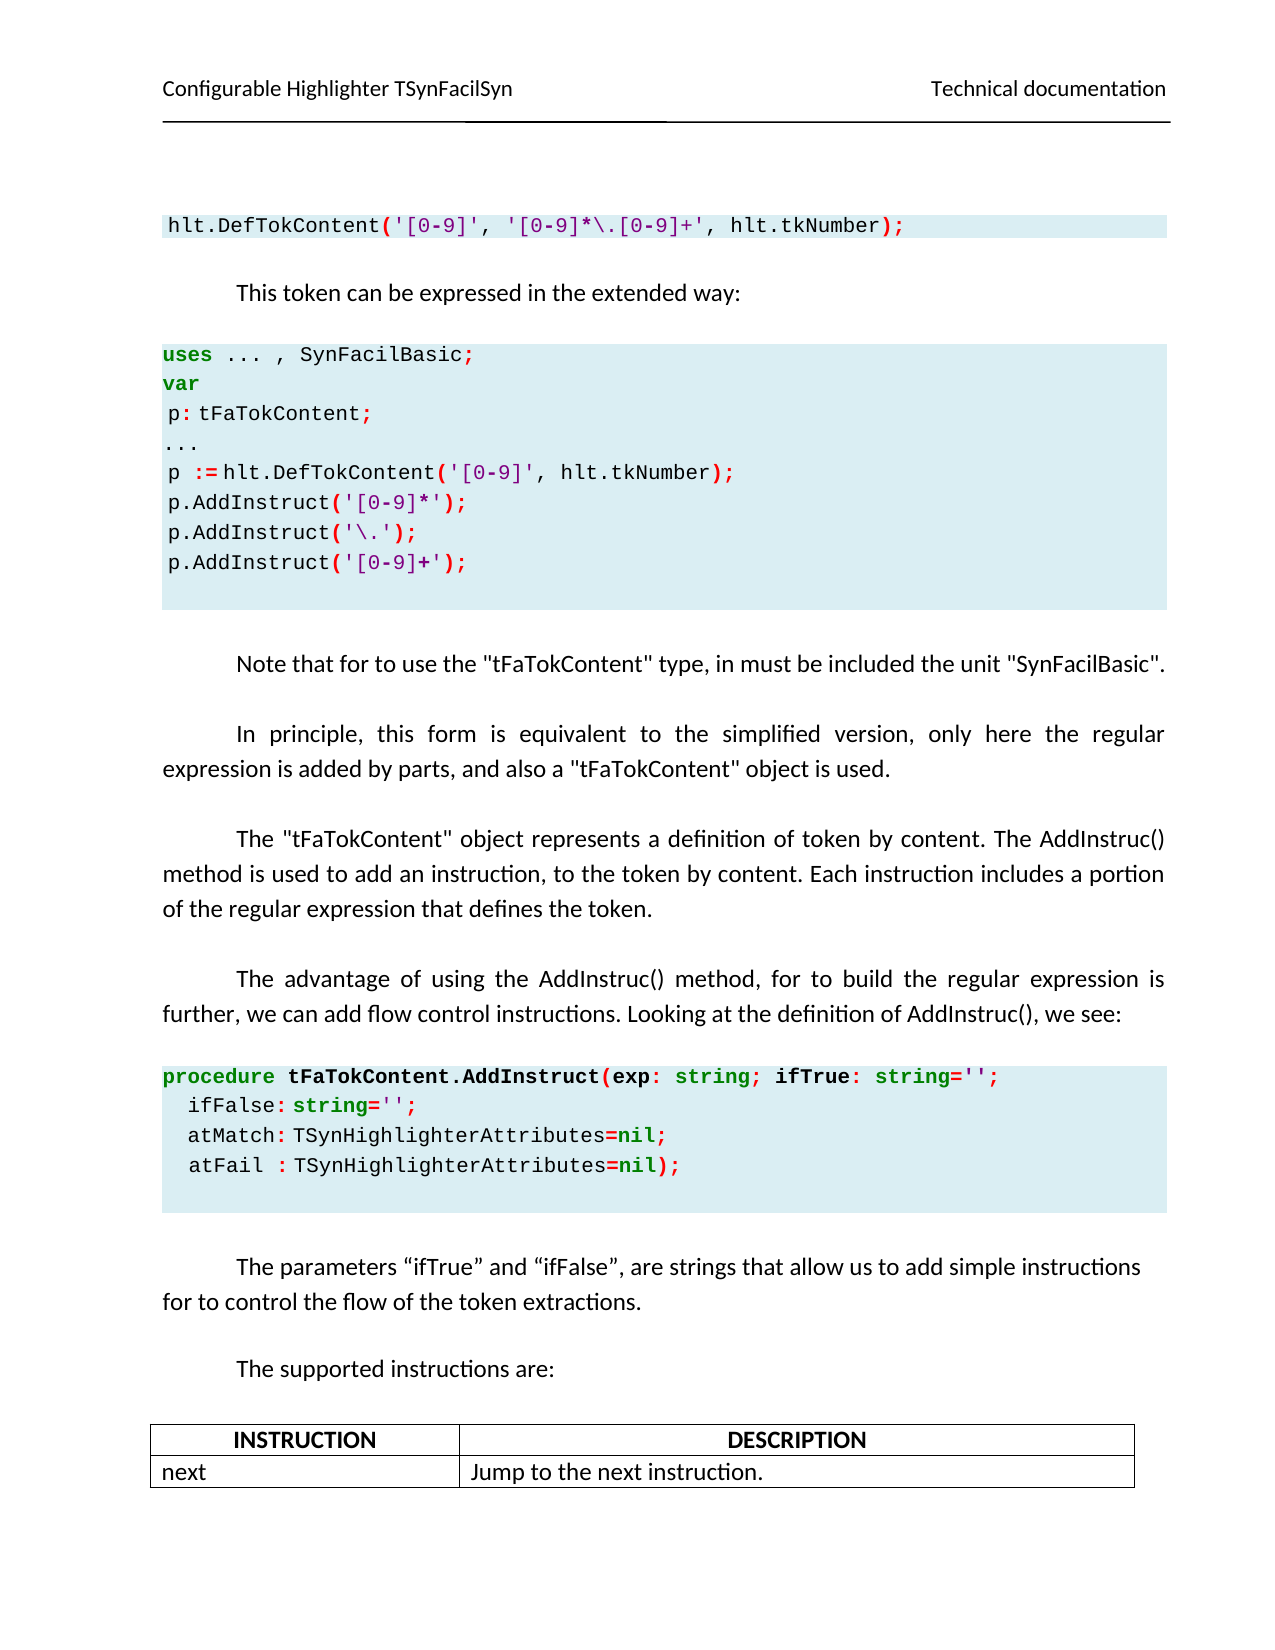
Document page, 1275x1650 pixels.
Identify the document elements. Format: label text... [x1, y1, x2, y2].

text p.AddInstruct('[0-9]+'); [162, 552, 1167, 576]
text hlt.DefTokContent('[0-9]', '[0-9]*\.[0-9]+', hlt.tkNumber); [162, 215, 1167, 238]
text p := hlt.DefTokContent('[0-9]', hlt.tkNumber); [162, 462, 1167, 486]
text The supported instructions are: [162, 1353, 1167, 1384]
table_header INSTRUCTION [151, 1425, 459, 1455]
text procedure tFaTokContent.AddInstruct(exp: string; ifTrue: string=''; [162, 1066, 1167, 1089]
text var [162, 373, 1167, 397]
text ... [162, 433, 1167, 456]
text p.AddInstruct('[0-9]*'); [162, 492, 1167, 516]
text The parameters “ifTrue” and “ifFalse”, are strings that allow us to add simple instructions for to control the flow of the token extractions. [162, 1251, 1167, 1317]
text uses ... , SynFacilBasic; [162, 344, 1167, 368]
table_header DESCRIPTION [460, 1425, 1134, 1455]
text Note that for to use the "tFaTokContent" type, in must be included the unit "SynFacilBasic". [162, 648, 1167, 679]
text atMatch: TSynHighlighterAttributes=nil; [162, 1125, 1167, 1148]
text The "tFaTokContent" object represents a definition of token by content. The AddInstruc() method is used to add an instruction, to the token by content. Each instruction includes a portion of the regular expression that defines the token. [162, 788, 1167, 924]
text The advantage of using the AddInstruc() method, for to build the regular expression is further, we can add flow control instructions. Looking at the definition of AddInstruc(), we see: [162, 928, 1167, 1029]
table_cell Jump to the next instruction. [460, 1456, 1134, 1487]
table_cell next [151, 1456, 459, 1487]
text atFail : TSynHighlighterAttributes=nil); [162, 1155, 1167, 1178]
text p: tFaTokContent; [162, 403, 1167, 426]
text In principle, this form is equivalent to the simplified version, only here the regular expression is added by parts, and also a "tFaTokContent" object is used. [162, 683, 1167, 784]
text ifFalse: string=''; [162, 1095, 1167, 1118]
text p.AddInstruct('\.'); [162, 522, 1167, 546]
text This token can be expressed in the extended way: [162, 277, 1167, 307]
